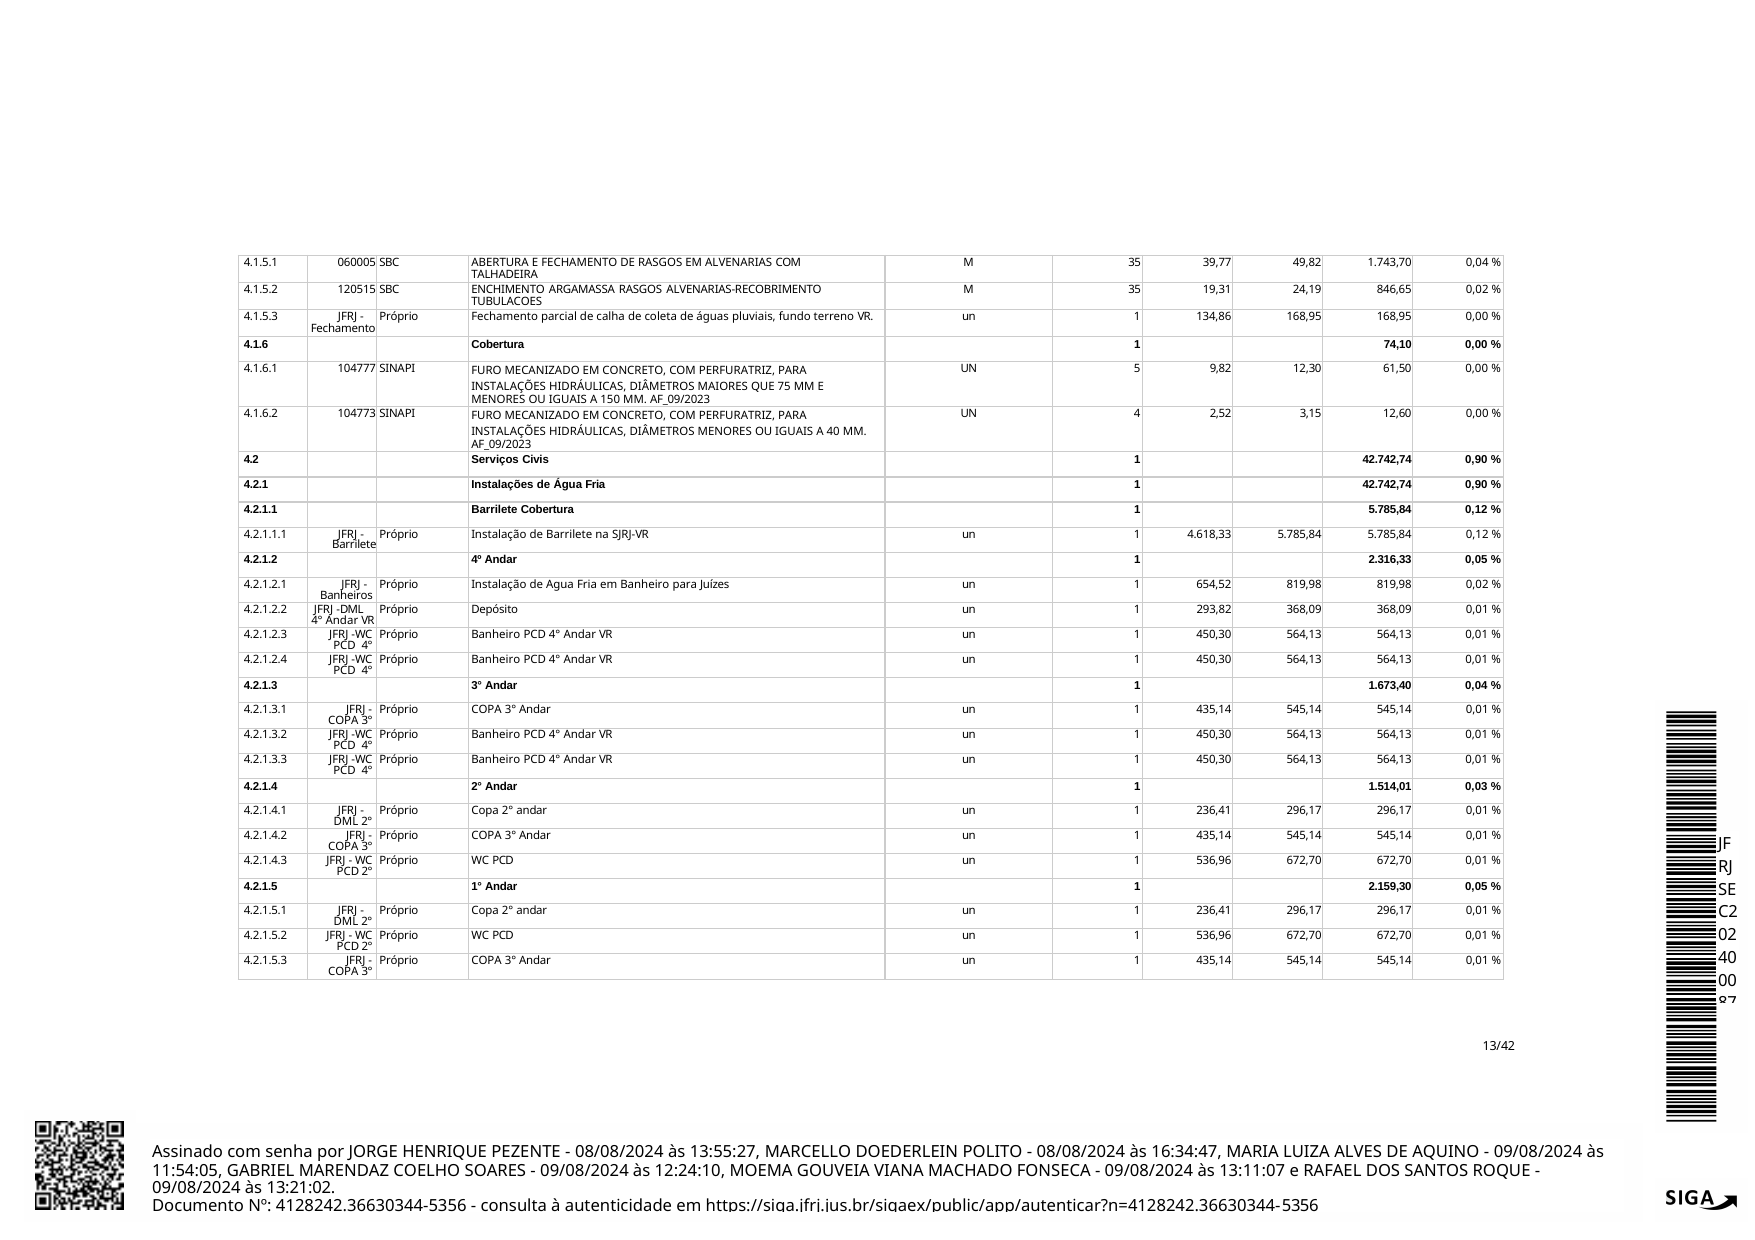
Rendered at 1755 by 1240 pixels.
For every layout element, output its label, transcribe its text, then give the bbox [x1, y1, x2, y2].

table_cell Banheiro PCD 4° Andar VR [469, 729, 884, 752]
table_cell 1 [1053, 310, 1142, 336]
table_cell 0,02 % [1413, 283, 1503, 309]
table_cell 435,14 [1143, 829, 1232, 853]
table_cell 564,13 [1323, 653, 1412, 677]
table_cell 236,41 [1143, 904, 1232, 928]
table_cell [1233, 879, 1322, 903]
table_cell 1 [1053, 578, 1142, 602]
table_cell 0,01 % [1413, 653, 1503, 677]
table_cell [1143, 553, 1232, 577]
table_cell [886, 452, 1052, 476]
table_cell 435,14 [1143, 954, 1232, 978]
table_cell 4.2.1.3.1 [239, 703, 307, 727]
table_cell 4.1.5.2 [239, 283, 307, 309]
table_cell 4.2.1.4.3 [239, 854, 307, 878]
table_cell JFRJ -WC PCD 4° [308, 754, 376, 778]
table_cell 672,70 [1323, 929, 1412, 953]
table_cell 545,14 [1233, 829, 1322, 853]
table_cell 1 [1053, 954, 1142, 978]
table_cell JFRJ - Barrilete [308, 528, 376, 552]
table_cell un [886, 904, 1052, 928]
table_cell 0,01 % [1413, 754, 1503, 778]
table_cell 450,30 [1143, 754, 1232, 778]
table_cell [377, 678, 468, 702]
table_cell 4.618,33 [1143, 528, 1232, 552]
table_cell un [886, 729, 1052, 752]
table_cell un [886, 829, 1052, 853]
table_cell un [886, 929, 1052, 953]
table_cell 4.2.1.5 [239, 879, 307, 903]
table_cell [308, 678, 376, 702]
table_cell Próprio [377, 754, 468, 778]
table_cell Próprio [377, 829, 468, 853]
table_cell 4º Andar [469, 553, 884, 577]
table_cell 545,14 [1323, 954, 1412, 978]
table_cell Depósito [469, 603, 884, 627]
table_cell COPA 3° Andar [469, 954, 884, 978]
table_cell un [886, 804, 1052, 828]
table_cell JFRJ - Fechamento [308, 310, 376, 336]
table_cell Instalações de Água Fria [469, 478, 884, 501]
table_cell 24,19 [1233, 283, 1322, 309]
table_cell 4.2.1.2.1 [239, 578, 307, 602]
table_cell Copa 2° andar [469, 804, 884, 828]
table_cell un [886, 653, 1052, 677]
table_cell 4.1.6 [239, 337, 307, 361]
table_cell 536,96 [1143, 854, 1232, 878]
table_cell JFRJ -WC PCD 4° [308, 653, 376, 677]
table_cell [1143, 503, 1232, 527]
table_cell 545,14 [1233, 954, 1322, 978]
table_cell 5.785,84 [1323, 528, 1412, 552]
table_cell JFRJ - WC PCD 2° [308, 929, 376, 953]
table_cell 236,41 [1143, 804, 1232, 828]
table_cell 564,13 [1323, 628, 1412, 652]
table_cell 1.514,01 [1323, 779, 1412, 803]
table_cell 1 [1053, 904, 1142, 928]
table_cell 5.785,84 [1323, 503, 1412, 527]
table_cell 368,09 [1233, 603, 1322, 627]
table_cell Copa 2° andar [469, 904, 884, 928]
table_cell 4.1.5.3 [239, 310, 307, 336]
table_cell 4.2.1.1 [239, 503, 307, 527]
table_cell 435,14 [1143, 703, 1232, 727]
table_cell Banheiro PCD 4° Andar VR [469, 653, 884, 677]
table_cell 1 [1053, 528, 1142, 552]
table_cell 0,01 % [1413, 829, 1503, 853]
table_cell [308, 478, 376, 501]
table_cell COPA 3° Andar [469, 829, 884, 853]
table_header 39,77 [1143, 256, 1232, 282]
table_cell 3° Andar [469, 678, 884, 702]
table_cell [1233, 553, 1322, 577]
table_cell 654,52 [1143, 578, 1232, 602]
table_cell Banheiro PCD 4° Andar VR [469, 754, 884, 778]
table_cell 12,30 [1233, 362, 1322, 406]
table_cell SBC [377, 283, 468, 309]
table_cell 4 [1053, 407, 1142, 451]
table_cell Próprio [377, 804, 468, 828]
table_cell Próprio [377, 703, 468, 727]
table_cell Próprio [377, 954, 468, 978]
table_cell Próprio [377, 854, 468, 878]
table_cell 4.2.1.5.3 [239, 954, 307, 978]
table_cell [1143, 337, 1232, 361]
table_cell 296,17 [1323, 904, 1412, 928]
table_header 060005 [308, 256, 376, 282]
table_cell [308, 879, 376, 903]
table_cell 0,01 % [1413, 804, 1503, 828]
table_cell Próprio [377, 528, 468, 552]
table_cell 4.2.1.3.3 [239, 754, 307, 778]
table_cell WC PCD [469, 929, 884, 953]
table_cell FURO MECANIZADO EM CONCRETO, COM PERFURATRIZ, PARA INSTALAÇÕES HIDRÁULICAS, DIÂMETROS MAIORES QUE 75 MM E MENORES OU IGUAIS A 150 MM. AF_09/2023 [469, 362, 884, 406]
table_cell 672,70 [1233, 854, 1322, 878]
table_cell 819,98 [1323, 578, 1412, 602]
table_cell 74,10 [1323, 337, 1412, 361]
table_cell 545,14 [1233, 703, 1322, 727]
table_header 4.1.5.1 [239, 256, 307, 282]
table_cell 0,01 % [1413, 603, 1503, 627]
table_cell JFRJ - Banheiros [308, 578, 376, 602]
table_cell JFRJ - DML 2° [308, 804, 376, 828]
table_cell SINAPI [377, 362, 468, 406]
table_cell 1 [1053, 678, 1142, 702]
table_cell 2.159,30 [1323, 879, 1412, 903]
table_cell 672,70 [1323, 854, 1412, 878]
table_cell 2° Andar [469, 779, 884, 803]
table_cell 0,90 % [1413, 478, 1503, 501]
table_cell 296,17 [1233, 904, 1322, 928]
table_cell [1143, 779, 1232, 803]
table_cell 4.2.1.1.1 [239, 528, 307, 552]
table_cell [886, 779, 1052, 803]
table_cell 1 [1053, 703, 1142, 727]
table_cell M [886, 283, 1052, 309]
table_cell [377, 779, 468, 803]
table_cell 4.2.1.2.3 [239, 628, 307, 652]
table_cell 168,95 [1233, 310, 1322, 336]
table_cell 1 [1053, 754, 1142, 778]
table_cell 2,52 [1143, 407, 1232, 451]
text 13/42 [225, 1037, 1515, 1054]
table_cell JFRJ -WC PCD 4° [308, 628, 376, 652]
table_cell 0,01 % [1413, 929, 1503, 953]
table_header 49,82 [1233, 256, 1322, 282]
table_cell Barrilete Cobertura [469, 503, 884, 527]
table_cell JFRJ - COPA 3° [308, 829, 376, 853]
table_cell 0,12 % [1413, 528, 1503, 552]
table_cell 4.2.1.5.1 [239, 904, 307, 928]
table_cell 0,90 % [1413, 452, 1503, 476]
table_cell WC PCD [469, 854, 884, 878]
table_cell [1233, 779, 1322, 803]
table_cell un [886, 954, 1052, 978]
table_cell 42.742,74 [1323, 478, 1412, 501]
table_cell 536,96 [1143, 929, 1232, 953]
table_cell Próprio [377, 578, 468, 602]
table_cell [377, 452, 468, 476]
table_cell 564,13 [1233, 628, 1322, 652]
table_cell 0,01 % [1413, 954, 1503, 978]
table_header M [886, 256, 1052, 282]
table_cell 0,02 % [1413, 578, 1503, 602]
table_cell 1 [1053, 628, 1142, 652]
table_cell 168,95 [1323, 310, 1412, 336]
table_cell [377, 553, 468, 577]
table_cell un [886, 628, 1052, 652]
table_cell [1143, 678, 1232, 702]
table_cell 450,30 [1143, 729, 1232, 752]
table_cell 9,82 [1143, 362, 1232, 406]
table_cell 5.785,84 [1233, 528, 1322, 552]
table_cell 1 [1053, 779, 1142, 803]
table_cell Próprio [377, 904, 468, 928]
table_cell JFRJ - COPA 3° [308, 954, 376, 978]
table_cell 545,14 [1323, 829, 1412, 853]
table_cell Banheiro PCD 4° Andar VR [469, 628, 884, 652]
table_cell 0,04 % [1413, 678, 1503, 702]
table_cell 12,60 [1323, 407, 1412, 451]
table_cell 4.2.1.5.2 [239, 929, 307, 953]
table_cell [308, 452, 376, 476]
table_cell 1 [1053, 804, 1142, 828]
table_cell 1° Andar [469, 879, 884, 903]
table_cell un [886, 310, 1052, 336]
table_cell Próprio [377, 310, 468, 336]
table_cell un [886, 603, 1052, 627]
table_cell 450,30 [1143, 628, 1232, 652]
table_cell [308, 553, 376, 577]
table_header 35 [1053, 256, 1142, 282]
table_cell SINAPI [377, 407, 468, 451]
table_header SBC [377, 256, 468, 282]
table_cell 4.2.1.2 [239, 553, 307, 577]
table_cell Fechamento parcial de calha de coleta de águas pluviais, fundo terreno VR. [469, 310, 884, 336]
table_cell 1 [1053, 603, 1142, 627]
table_cell 0,00 % [1413, 310, 1503, 336]
table_cell 0,01 % [1413, 703, 1503, 727]
table_cell 4.2.1.3.2 [239, 729, 307, 752]
table_cell [1233, 678, 1322, 702]
table_cell [1233, 452, 1322, 476]
table_cell 4.1.6.1 [239, 362, 307, 406]
table_cell 1 [1053, 503, 1142, 527]
table_cell Cobertura [469, 337, 884, 361]
table_cell Instalação de Barrilete na SJRJ-VR [469, 528, 884, 552]
table_cell un [886, 528, 1052, 552]
table_cell 0,05 % [1413, 553, 1503, 577]
table_cell Próprio [377, 929, 468, 953]
table_cell ENCHIMENTO ARGAMASSA RASGOS ALVENARIAS-RECOBRIMENTO TUBULACOES [469, 283, 884, 309]
table_header ABERTURA E FECHAMENTO DE RASGOS EM ALVENARIAS COM TALHADEIRA [469, 256, 884, 282]
table_header 0,04 % [1413, 256, 1503, 282]
table_cell JFRJ - DML 2° [308, 904, 376, 928]
table_cell 4.2.1.2.2 [239, 603, 307, 627]
table_cell 1 [1053, 653, 1142, 677]
table_cell [886, 503, 1052, 527]
table_cell un [886, 854, 1052, 878]
table_cell COPA 3° Andar [469, 703, 884, 727]
table_cell 1.673,40 [1323, 678, 1412, 702]
table_cell 4.2.1.2.4 [239, 653, 307, 677]
table_cell [377, 337, 468, 361]
table_cell 564,13 [1233, 754, 1322, 778]
table_cell JFRJ -WC PCD 4° [308, 729, 376, 752]
table_cell 104773 [308, 407, 376, 451]
table_cell 0,00 % [1413, 337, 1503, 361]
table_cell 846,65 [1323, 283, 1412, 309]
table_cell 4.2 [239, 452, 307, 476]
table_cell 2.316,33 [1323, 553, 1412, 577]
table_cell UN [886, 362, 1052, 406]
table_cell [377, 503, 468, 527]
table_cell 4.2.1.4.1 [239, 804, 307, 828]
table_cell Próprio [377, 628, 468, 652]
table_cell un [886, 754, 1052, 778]
table_cell 4.2.1.4 [239, 779, 307, 803]
table_cell 0,03 % [1413, 779, 1503, 803]
table_cell Serviços Civis [469, 452, 884, 476]
table_cell [886, 879, 1052, 903]
table_cell 819,98 [1233, 578, 1322, 602]
table_cell 4.2.1.3 [239, 678, 307, 702]
table_cell 545,14 [1323, 703, 1412, 727]
table_cell 1 [1053, 829, 1142, 853]
table_cell 5 [1053, 362, 1142, 406]
table_cell 1 [1053, 854, 1142, 878]
table_cell 0,00 % [1413, 362, 1503, 406]
table_cell 296,17 [1323, 804, 1412, 828]
table_cell 0,01 % [1413, 854, 1503, 878]
table_cell [886, 337, 1052, 361]
table_cell 104777 [308, 362, 376, 406]
table_cell [308, 337, 376, 361]
table_cell 4.2.1.4.2 [239, 829, 307, 853]
table_cell [886, 553, 1052, 577]
table_cell un [886, 703, 1052, 727]
table_cell JFRJ - WC PCD 2° [308, 854, 376, 878]
table_cell 1 [1053, 452, 1142, 476]
table_cell 672,70 [1233, 929, 1322, 953]
table_cell 564,13 [1323, 729, 1412, 752]
table_cell JFRJ - COPA 3° [308, 703, 376, 727]
table_cell 1 [1053, 553, 1142, 577]
table_cell [1233, 337, 1322, 361]
table_cell 564,13 [1233, 653, 1322, 677]
table_cell FURO MECANIZADO EM CONCRETO, COM PERFURATRIZ, PARA INSTALAÇÕES HIDRÁULICAS, DIÂMETROS MENORES OU IGUAIS A 40 MM. AF_09/2023 [469, 407, 884, 451]
table_cell 1 [1053, 929, 1142, 953]
text JFRJSEC202400087A [1718, 832, 1739, 1002]
table_cell 368,09 [1323, 603, 1412, 627]
table_cell 0,01 % [1413, 729, 1503, 752]
table_cell UN [886, 407, 1052, 451]
table_cell [377, 478, 468, 501]
table_cell 0,05 % [1413, 879, 1503, 903]
table_cell 0,01 % [1413, 628, 1503, 652]
table_cell [308, 779, 376, 803]
table_cell [886, 678, 1052, 702]
table_cell Instalação de Agua Fria em Banheiro para Juízes [469, 578, 884, 602]
table_cell 450,30 [1143, 653, 1232, 677]
table_cell JFRJ -DML 4° Andar VR [308, 603, 376, 627]
table_header 1.743,70 [1323, 256, 1412, 282]
table_cell 4.2.1 [239, 478, 307, 501]
table_cell Próprio [377, 603, 468, 627]
table_cell 1 [1053, 729, 1142, 752]
table_cell 0,12 % [1413, 503, 1503, 527]
table_cell 564,13 [1323, 754, 1412, 778]
table_cell 1 [1053, 337, 1142, 361]
table_cell 1 [1053, 879, 1142, 903]
table_cell [886, 478, 1052, 501]
table_cell Próprio [377, 729, 468, 752]
table_cell [1143, 452, 1232, 476]
table_cell [308, 503, 376, 527]
table_cell 35 [1053, 283, 1142, 309]
table_cell [1233, 503, 1322, 527]
table_cell 120515 [308, 283, 376, 309]
table_cell [1233, 478, 1322, 501]
table_cell 61,50 [1323, 362, 1412, 406]
table_cell 3,15 [1233, 407, 1322, 451]
table_cell un [886, 578, 1052, 602]
table_cell 19,31 [1143, 283, 1232, 309]
table_cell 0,01 % [1413, 904, 1503, 928]
table_cell 134,86 [1143, 310, 1232, 336]
table_cell 0,00 % [1413, 407, 1503, 451]
table_cell [1143, 478, 1232, 501]
table_cell 293,82 [1143, 603, 1232, 627]
table_cell 564,13 [1233, 729, 1322, 752]
table_cell [377, 879, 468, 903]
table_cell Próprio [377, 653, 468, 677]
table_cell 1 [1053, 478, 1142, 501]
table_cell 4.1.6.2 [239, 407, 307, 451]
table_cell 42.742,74 [1323, 452, 1412, 476]
table_cell 296,17 [1233, 804, 1322, 828]
table_cell [1143, 879, 1232, 903]
